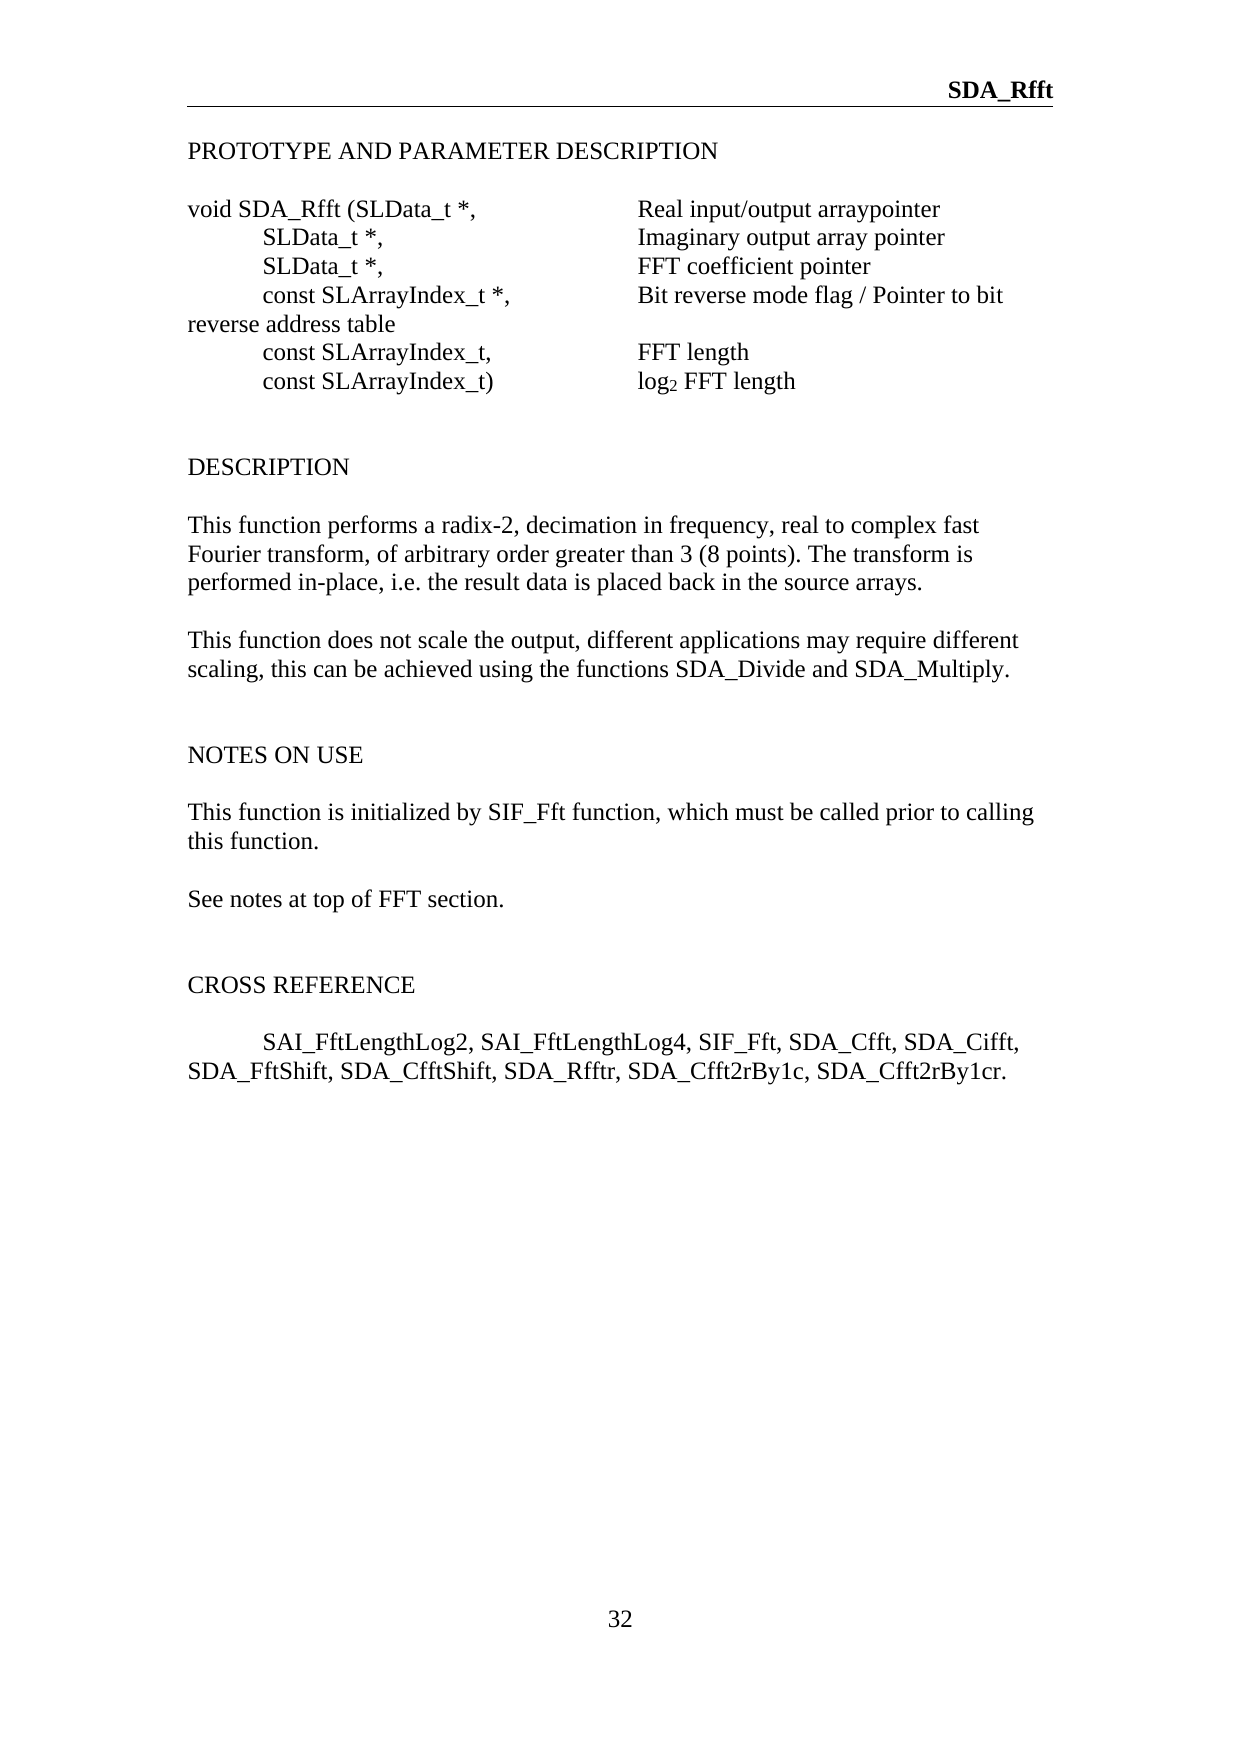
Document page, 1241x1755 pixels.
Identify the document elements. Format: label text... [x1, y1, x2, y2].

text const SLArrayIndex_t *, Bit reverse mode flag / Pointer to bit reverse address table [187, 280, 1053, 337]
text PROTOTYPE AND PARAMETER DESCRIPTION [187, 136, 1053, 165]
text SAI_FftLengthLog2, SAI_FftLengthLog4, SIF_Fft, SDA_Cfft, SDA_Cifft, SDA_FftShift, SDA_CfftShift, SDA_Rfftr, SDA_Cfft2rBy1c, SDA_Cfft2rBy1cr. [187, 1027, 1053, 1085]
text This function performs a radix-2, decimation in frequency, real to complex fast Fourier transform, of arbitrary order greater than 3 (8 points). The transform is performed in-place, i.e. the result data is placed back in the source arrays. [187, 510, 1053, 596]
text DESCRIPTION [187, 452, 1053, 481]
text CROSS REFERENCE [187, 970, 1053, 999]
text SLData_t *, FFT coefficient pointer [187, 251, 1053, 280]
text SLData_t *, Imaginary output array pointer [187, 222, 1053, 251]
text NOTES ON USE [187, 740, 1053, 769]
text const SLArrayIndex_t, FFT length [187, 337, 1053, 366]
text This function does not scale the output, different applications may require different scaling, this can be achieved using the functions SDA_Divide and SDA_Multiply. [187, 625, 1053, 682]
text void SDA_Rfft (SLData_t *, Real input/output arraypointer [187, 194, 1053, 222]
subtitle SDA_Rfft [187, 75, 1053, 106]
text This function is initialized by SIF_Fft function, which must be called prior to calling this function. [187, 797, 1053, 855]
text const SLArrayIndex_t) log2 FFT length [187, 366, 1053, 395]
text See notes at top of FFT section. [187, 884, 1053, 912]
